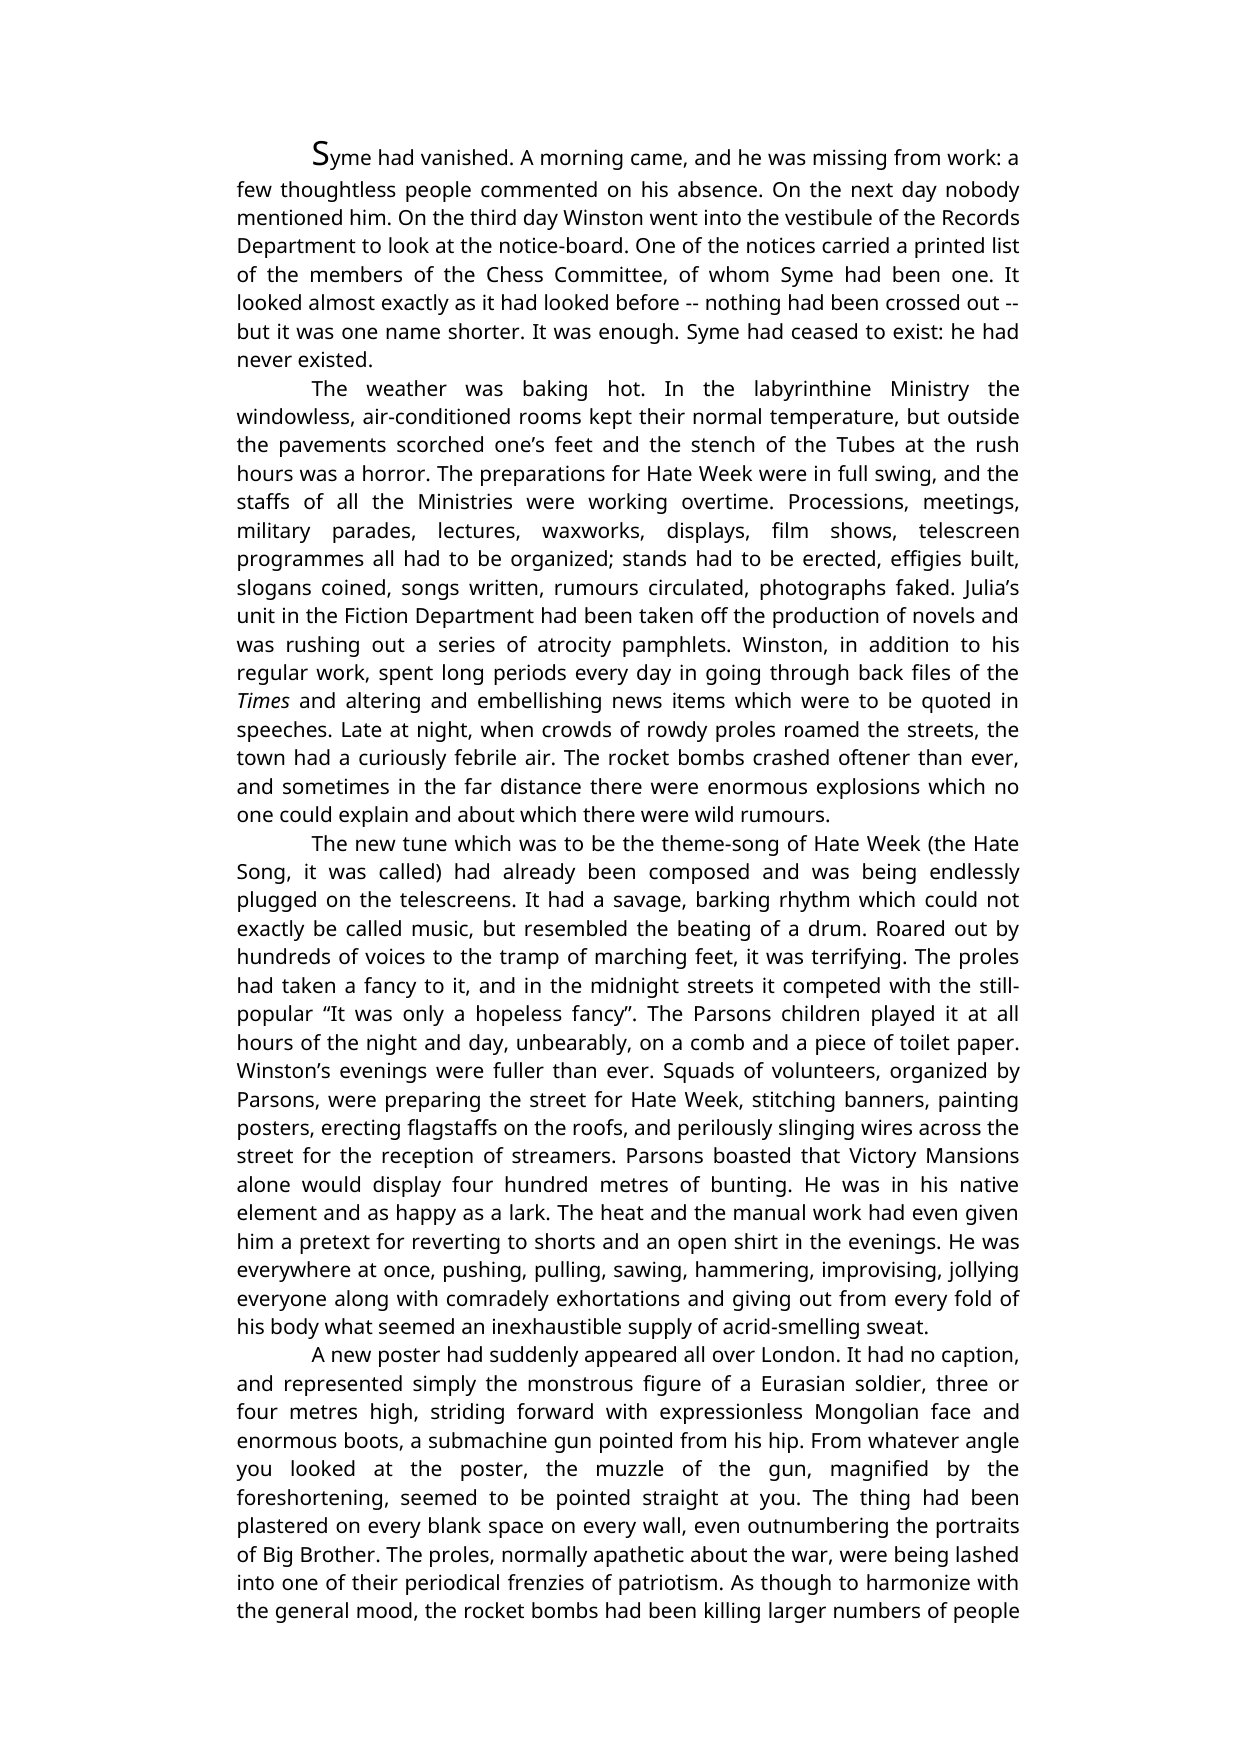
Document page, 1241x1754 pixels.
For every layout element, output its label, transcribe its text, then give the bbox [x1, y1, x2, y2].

text A new poster had suddenly appeared all over London. It had no caption, and represented simply the monstrous figure of a Eurasian soldier, three or four metres high, striding forward with expressionless Mongolian face and enormous boots, a submachine gun pointed from his hip. From whatever angle you looked at the poster, the muzzle of the gun, magnified by the foreshortening, seemed to be pointed straight at you. The thing had been plastered on every blank space on every wall, even outnumbering the portraits of Big Brother. The proles, normally apathetic about the war, were being lashed into one of their periodical frenzies of patriotism. As though to harmonize with the general mood, the rocket bombs had been killing larger numbers of people [236, 1341, 1021, 1625]
text The weather was baking hot. In the labyrinthine Ministry the windowless, air-conditioned rooms kept their normal temperature, but outside the pavements scorched one’s feet and the stench of the Tubes at the rush hours was a horror. The preparations for Hate Week were in full swing, and the staffs of all the Ministries were working overtime. Processions, meetings, military parades, lectures, waxworks, displays, film shows, telescreen programmes all had to be organized; stands had to be erected, effigies built, slogans coined, songs written, rumours circulated, photographs faked. Julia’s unit in the Fiction Department had been taken off the production of novels and was rushing out a series of atrocity pamphlets. Winston, in addition to his regular work, spent long periods every day in going through back files of the Times and altering and embellishing news items which were to be quoted in speeches. Late at night, when crowds of rowdy proles roamed the streets, the town had a curiously febrile air. The rocket bombs crashed oftener than ever, and sometimes in the far distance there were enormous explosions which no one could explain and about which there were wild rumours. [236, 374, 1021, 829]
text The new tune which was to be the theme-song of Hate Week (the Hate Song, it was called) had already been composed and was being endlessly plugged on the telescreens. It had a savage, barking rhythm which could not exactly be called music, but resembled the beating of a drum. Roared out by hundreds of voices to the tramp of marching feet, it was terrifying. The proles had taken a fancy to it, and in the midnight streets it competed with the still-popular “It was only a hopeless fancy”. The Parsons children played it at all hours of the night and day, unbearably, on a comb and a piece of toilet paper. Winston’s evenings were fuller than ever. Squads of volunteers, organized by Parsons, were preparing the street for Hate Week, stitching banners, painting posters, erecting flagstaffs on the roofs, and perilously slinging wires across the street for the reception of streamers. Parsons boasted that Victory Mansions alone would display four hundred metres of bunting. He was in his native element and as happy as a lark. The heat and the manual work had even given him a pretext for reverting to shorts and an open shirt in the evenings. He was everywhere at once, pushing, pulling, sawing, hammering, improvising, jollying everyone along with comradely exhortations and giving out from every fold of his body what seemed an inexhaustible supply of acrid-smelling sweat. [236, 829, 1021, 1341]
text Syme had vanished. A morning came, and he was missing from work: a few thoughtless people commented on his absence. On the next day nobody mentioned him. On the third day Winston went into the vestibule of the Records Department to look at the notice-board. One of the notices carried a printed list of the members of the Chess Committee, of whom Syme had been one. It looked almost exactly as it had looked before -- nothing had been crossed out -- but it was one name shorter. It was enough. Syme had ceased to exist: he had never existed. [236, 129, 1021, 374]
